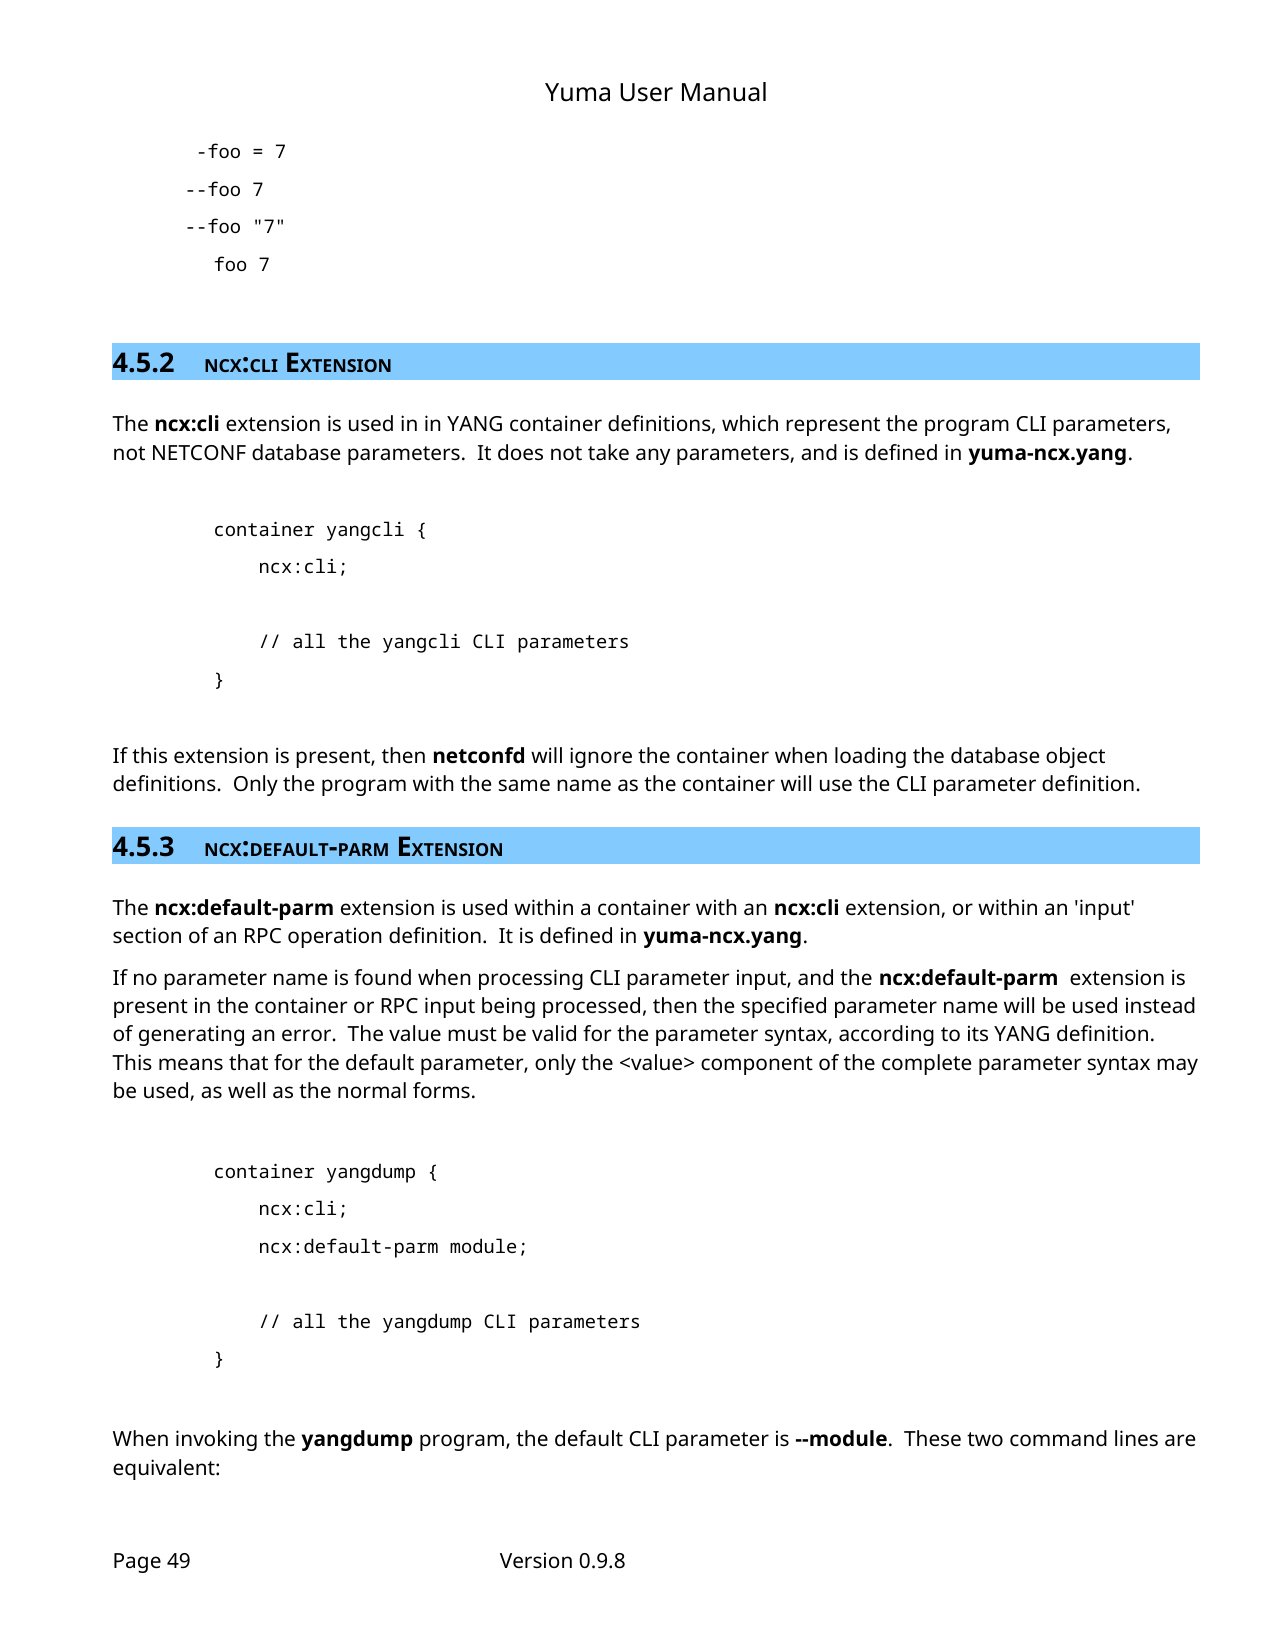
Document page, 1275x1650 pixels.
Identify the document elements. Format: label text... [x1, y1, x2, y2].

text The ncx:cli extension is used in in YANG container definitions, which represent the program CLI parameters, not NETCONF database parameters. It does not take any parameters, and is defined in yuma-ncx.yang. [112, 409, 1200, 466]
text If this extension is present, then netconfd will ignore the container when loading the database object definitions. Only the program with the same name as the container will use the CLI parameter definition. [112, 741, 1200, 798]
text When invoking the yangdump program, the default CLI parameter is --module. These two command lines are equivalent: [112, 1424, 1200, 1481]
text The ncx:default-parm extension is used within a container with an ncx:cli extension, or within an 'input' section of an RPC operation definition. It is defined in yuma-ncx.yang. [112, 893, 1200, 950]
text // all the yangcli CLI parameters [139, 629, 1200, 654]
text ncx:cli; [139, 554, 1200, 579]
subtitle ncx:cli Extension [112, 343, 1200, 380]
text ncx:cli; [139, 1196, 1200, 1221]
text If no parameter name is found when processing CLI parameter input, and the ncx:default-parm extension is present in the container or RPC input being processed, then the specified parameter name will be used instead of generating an error. The value must be valid for the parameter syntax, according to its YANG definition. This means that for the default parameter, only the <value> component of the complete parameter syntax may be used, as well as the normal forms. [112, 963, 1200, 1105]
text foo 7 [139, 251, 1200, 277]
text --foo 7 [139, 176, 1200, 202]
text -foo = 7 [139, 138, 1200, 164]
subtitle ncx:default-parm Extension [112, 827, 1200, 864]
text } [139, 666, 1200, 692]
text container yangdump { [139, 1158, 1200, 1184]
text // all the yangdump CLI parameters [139, 1308, 1200, 1334]
text container yangcli { [139, 516, 1200, 542]
text --foo "7" [139, 213, 1200, 239]
text ncx:default-parm module; [139, 1233, 1200, 1259]
text } [139, 1346, 1200, 1371]
